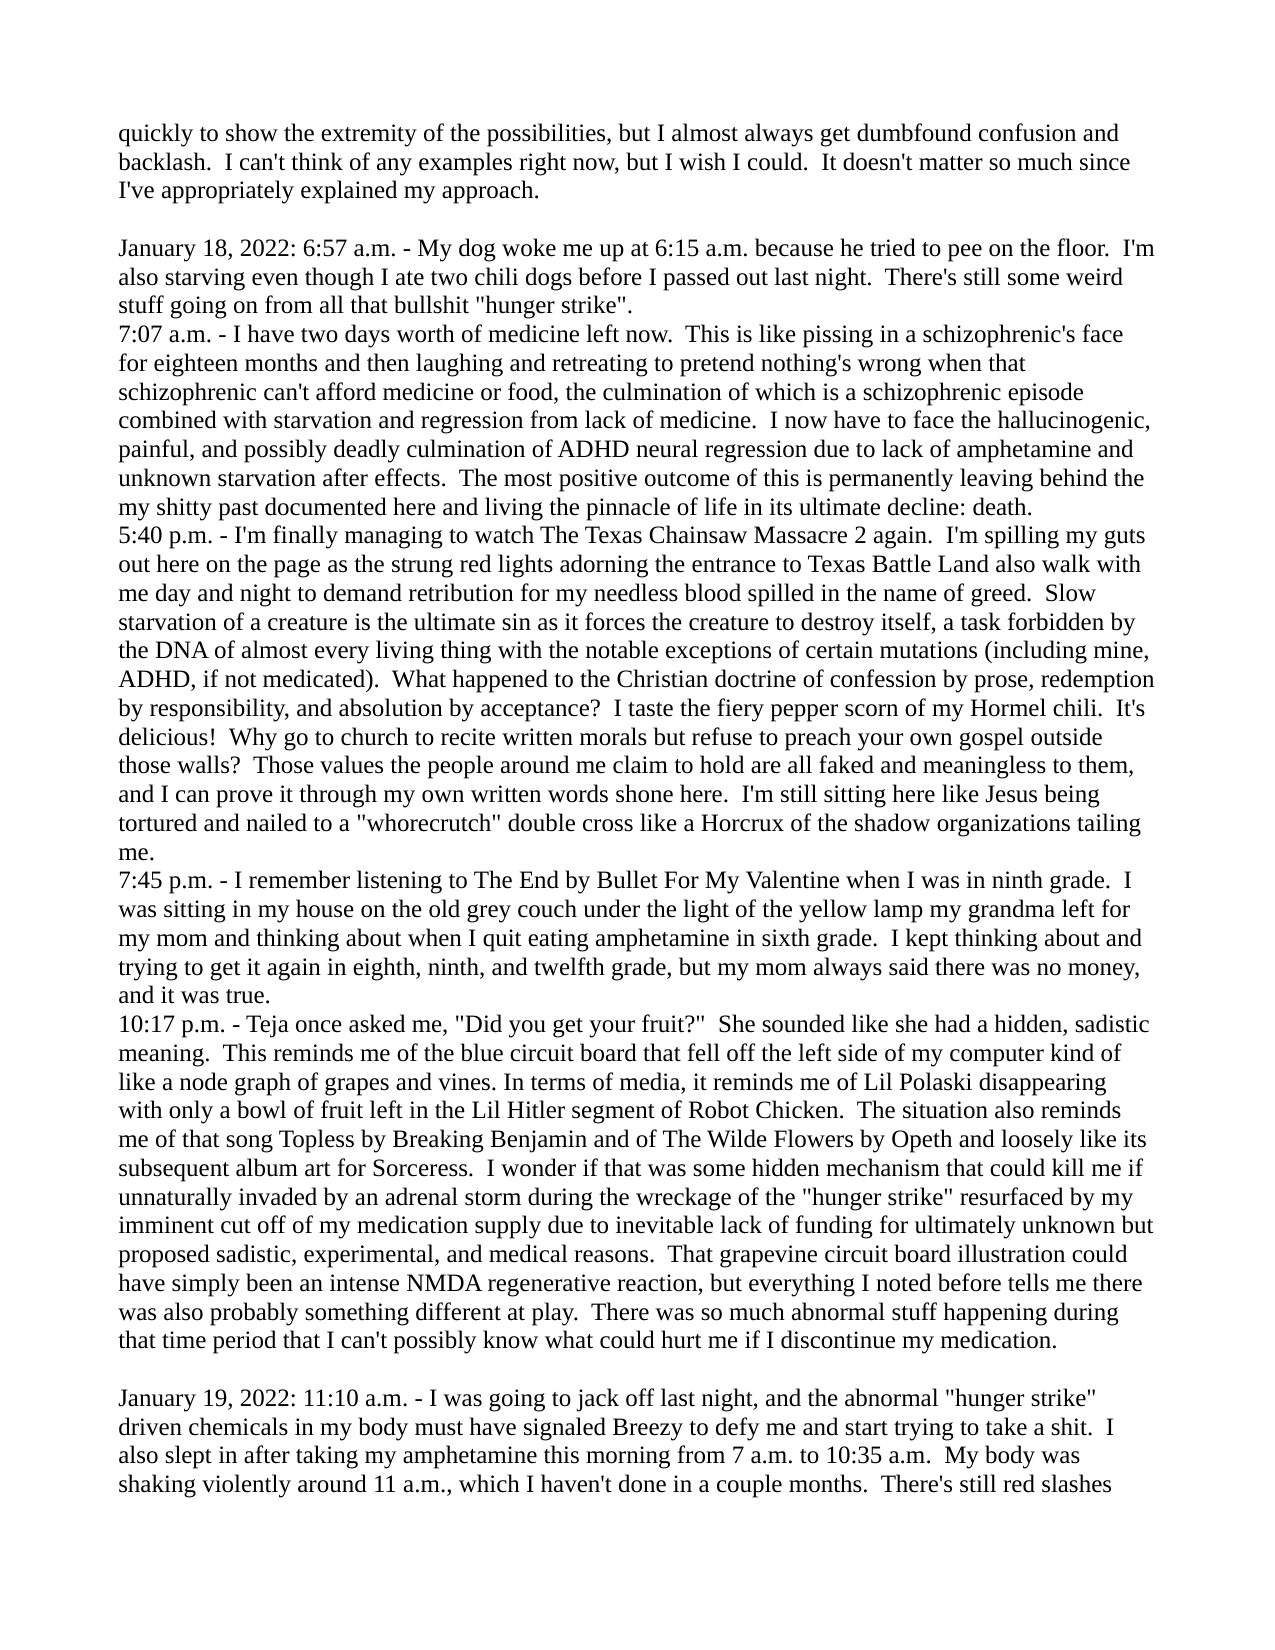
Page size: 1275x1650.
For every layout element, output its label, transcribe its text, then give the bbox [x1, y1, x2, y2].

text 5:40 p.m. - I'm finally managing to watch The Texas Chainsaw Massacre 2 again. I'm spilling my guts out here on the page as the strung red lights adorning the entrance to Texas Battle Land also walk with me day and night to demand retribution for my needless blood spilled in the name of greed. Slow starvation of a creature is the ultimate sin as it forces the creature to destroy itself, a task forbidden by the DNA of almost every living thing with the notable exceptions of certain mutations (including mine, ADHD, if not medicated). What happened to the Christian doctrine of confession by prose, redemption by responsibility, and absolution by acceptance? I taste the fiery pepper scorn of my Hormel chili. It's delicious! Why go to church to recite written morals but refuse to preach your own gospel outside those walls? Those values the people around me claim to hold are all faked and meaningless to them, and I can prove it through my own written words shone here. I'm still sitting here like Jesus being tortured and nailed to a "whorecrutch" double cross like a Horcrux of the shadow organizations tailing me. [118, 521, 1157, 866]
text 7:07 a.m. - I have two days worth of medicine left now. This is like pissing in a schizophrenic's face for eighteen months and then laughing and retreating to pretend nothing's wrong when that schizophrenic can't afford medicine or food, the culmination of which is a schizophrenic episode combined with starvation and regression from lack of medicine. I now have to face the hallucinogenic, painful, and possibly deadly culmination of ADHD neural regression due to lack of amphetamine and unknown starvation after effects. The most positive outcome of this is permanently leaving behind the my shitty past documented here and living the pinnacle of life in its ultimate decline: death. [118, 319, 1157, 521]
text January 19, 2022: 11:10 a.m. - I was going to jack off last night, and the abnormal "hunger strike" driven chemicals in my body must have signaled Breezy to defy me and start trying to take a shit. I also slept in after taking my amphetamine this morning from 7 a.m. to 10:35 a.m. My body was shaking violently around 11 a.m., which I haven't done in a couple months. There's still red slashes [118, 1383, 1157, 1498]
text 7:45 p.m. - I remember listening to The End by Bullet For My Valentine when I was in ninth grade. I was sitting in my house on the old grey couch under the light of the yellow lamp my grandma left for my mom and thinking about when I quit eating amphetamine in sixth grade. I kept thinking about and trying to get it again in eighth, ninth, and twelfth grade, but my mom always said there was no money, and it was true. [118, 866, 1157, 1009]
text quickly to show the extremity of the possibilities, but I almost always get dumbfound confusion and backlash. I can't think of any examples right now, but I wish I could. It doesn't matter so much since I've appropriately explained my approach. [118, 118, 1157, 204]
text 10:17 p.m. - Teja once asked me, "Did you get your fruit?" She sounded like she had a hidden, sadistic meaning. This reminds me of the blue circuit board that fell off the left side of my computer kind of like a node graph of grapes and vines. In terms of media, it reminds me of Lil Polaski disappearing with only a bowl of fruit left in the Lil Hitler segment of Robot Chicken. The situation also reminds me of that song Topless by Breaking Benjamin and of The Wilde Flowers by Opeth and loosely like its subsequent album art for Sorceress. I wonder if that was some hidden mechanism that could kill me if unnaturally invaded by an adrenal storm during the wreckage of the "hunger strike" resurfaced by my imminent cut off of my medication supply due to inevitable lack of funding for ultimately unknown but proposed sadistic, experimental, and medical reasons. That grapevine circuit board illustration could have simply been an intense NMDA regenerative reaction, but everything I noted before tells me there was also probably something different at play. There was so much abnormal stuff happening during that time period that I can't possibly know what could hurt me if I discontinue my medication. [118, 1009, 1157, 1354]
text January 18, 2022: 6:57 a.m. - My dog woke me up at 6:15 a.m. because he tried to pee on the floor. I'm also starving even though I ate two chili dogs before I passed out last night. There's still some weird stuff going on from all that bullshit "hunger strike". [118, 233, 1157, 319]
